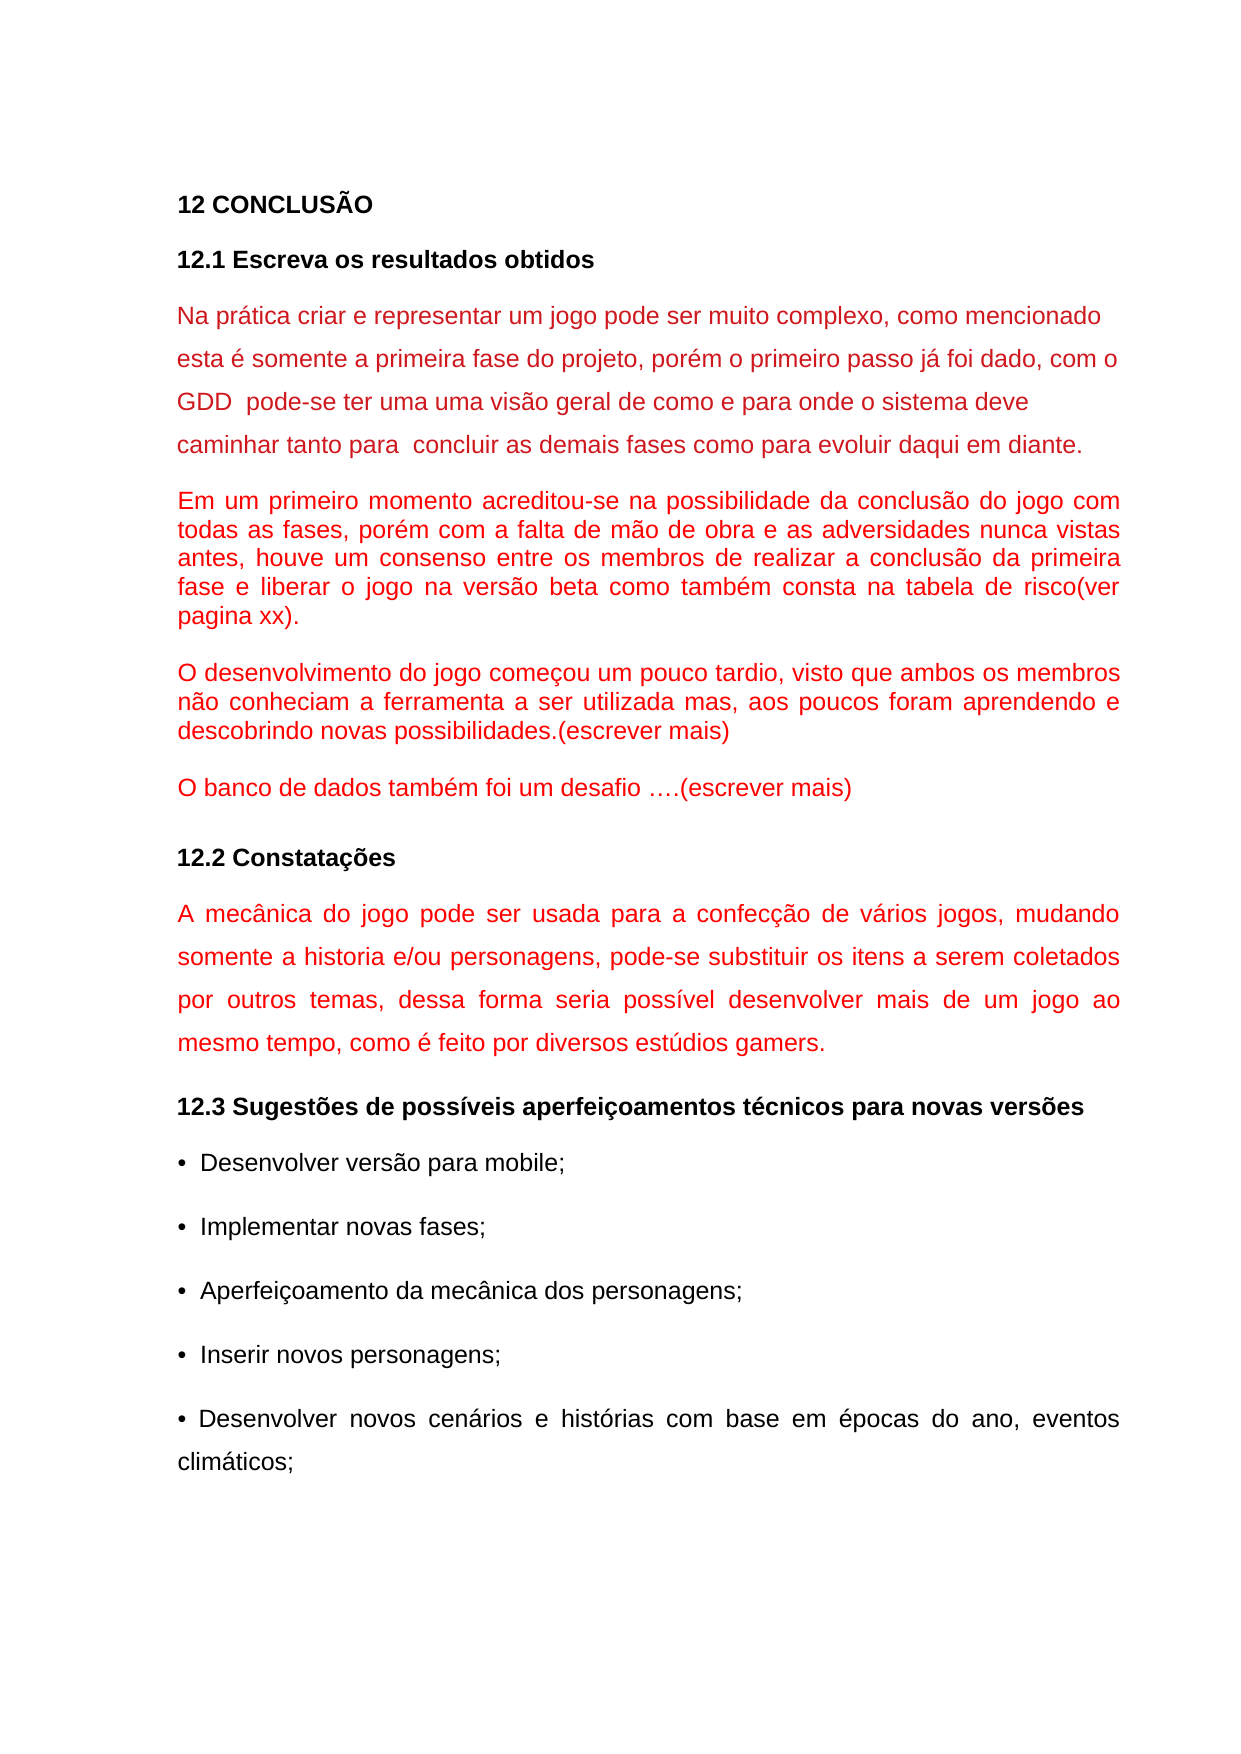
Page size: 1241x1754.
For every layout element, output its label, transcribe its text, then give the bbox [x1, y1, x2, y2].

text • Desenvolver novos cenários e histórias com base em épocas do ano, eventos climáticos; [177, 1404, 1122, 1476]
text A mecânica do jogo pode ser usada para a confecção de vários jogos, mudando somente a historia e/ou personagens, pode-se substituir os itens a serem coletados por outros temas, dessa forma seria possível desenvolver mais de um jogo ao mesmo tempo, como é feito por diversos estúdios gamers. [177, 899, 1122, 1057]
text Na prática criar e representar um jogo pode ser muito complexo, como mencionado esta é somente a primeira fase do projeto, porém o primeiro passo já foi dado, com o GDD pode-se ter uma uma visão geral de como e para onde o sistema deve caminhar tanto para concluir as demais fases como para evoluir daqui em diante. [177, 301, 1122, 459]
subtitle 12.1 Escreva os resultados obtidos [177, 245, 1122, 274]
subtitle 12 CONCLUSÃO [177, 190, 1122, 218]
text O desenvolvimento do jogo começou um pouco tardio, visto que ambos os membros não conheciam a ferramenta a ser utilizada mas, aos poucos foram aprendendo e descobrindo novas possibilidades.(escrever mais) [177, 658, 1122, 745]
subtitle 12.3 Sugestões de possíveis aperfeiçoamentos técnicos para novas versões [177, 1092, 1122, 1121]
text • Aperfeiçoamento da mecânica dos personagens; [177, 1276, 1122, 1305]
text • Desenvolver versão para mobile; [177, 1148, 1122, 1177]
text • Inserir novos personagens; [177, 1340, 1122, 1369]
text • Implementar novas fases; [177, 1212, 1122, 1241]
subtitle 12.2 Constatações [177, 843, 1122, 872]
text Em um primeiro momento acreditou-se na possibilidade da conclusão do jogo com todas as fases, porém com a falta de mão de obra e as adversidades nunca vistas antes, houve um consenso entre os membros de realizar a conclusão da primeira fase e liberar o jogo na versão beta como também consta na tabela de risco(ver pagina xx). [177, 486, 1122, 630]
text O banco de dados também foi um desafio ….(escrever mais) [177, 773, 1122, 802]
